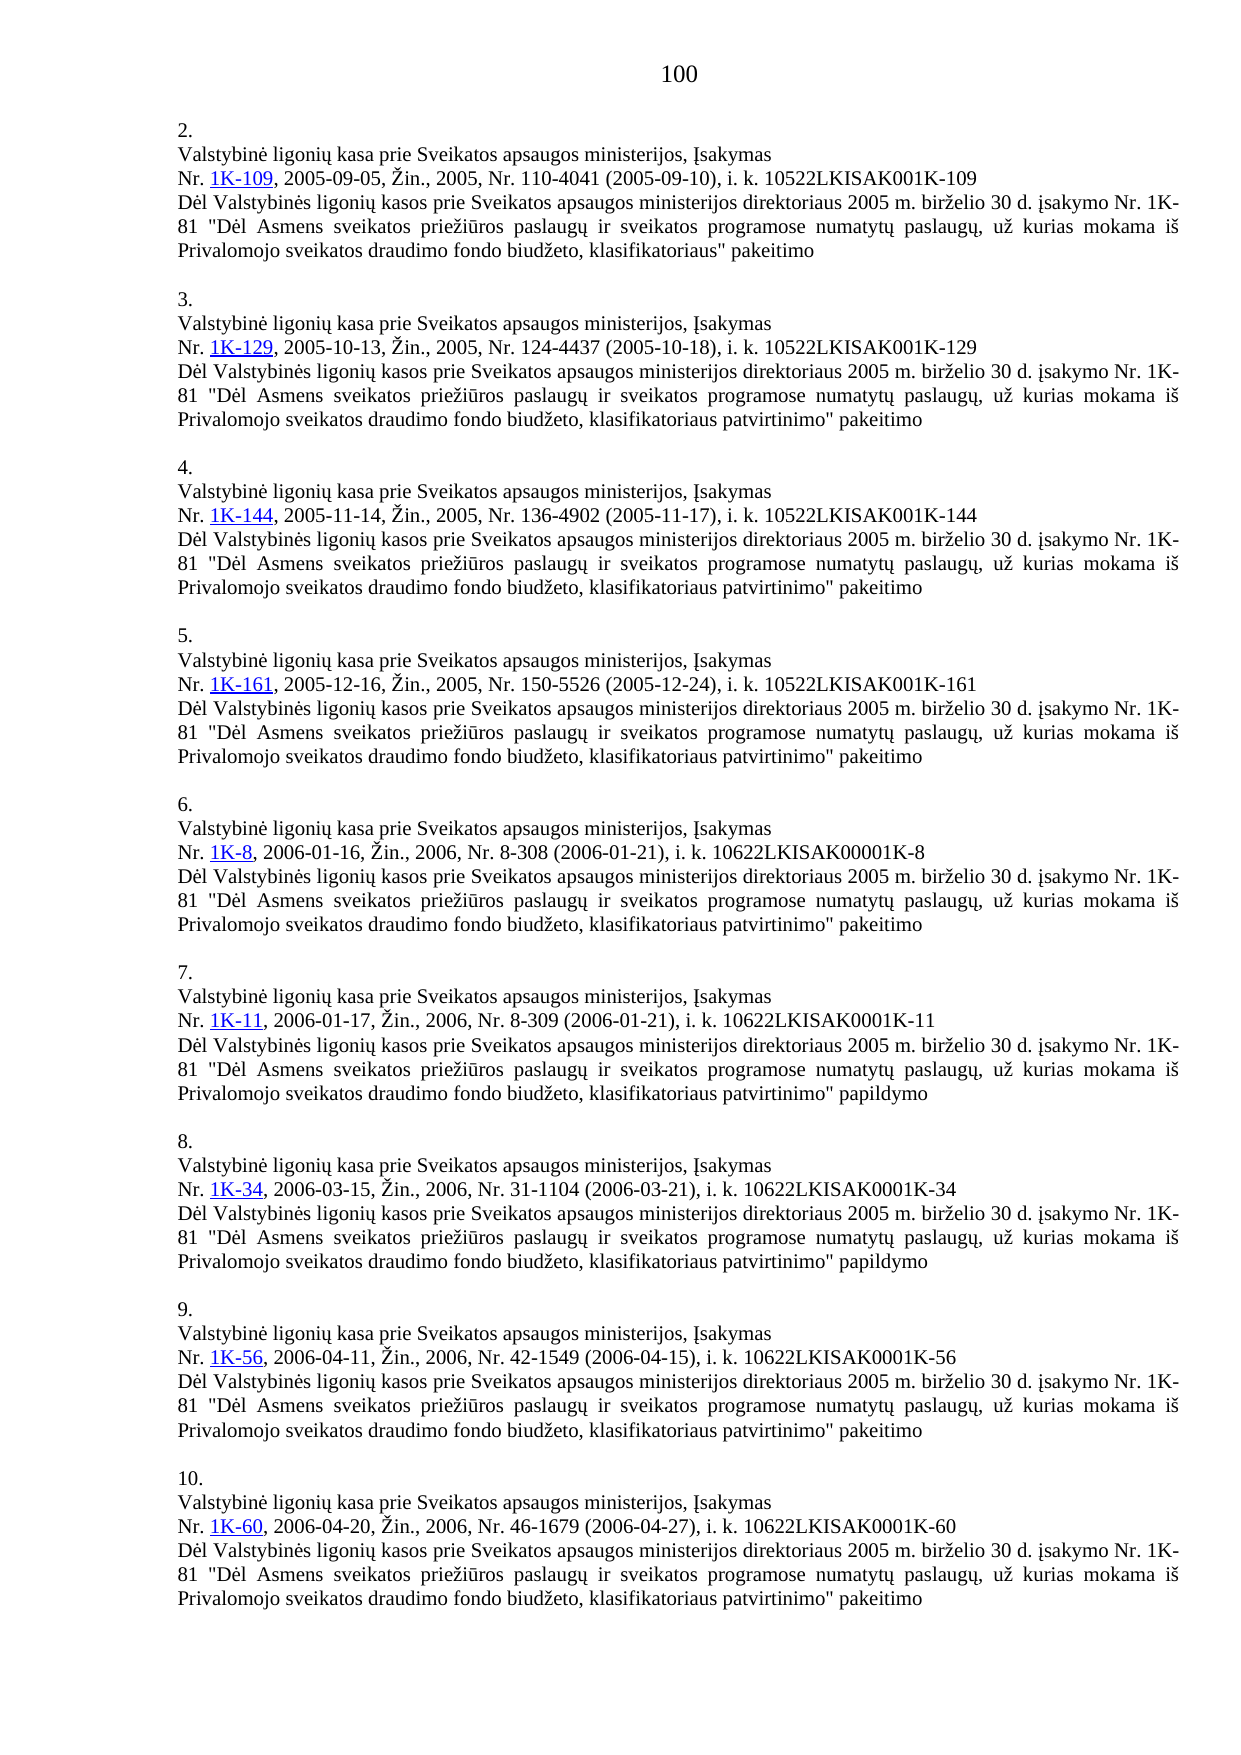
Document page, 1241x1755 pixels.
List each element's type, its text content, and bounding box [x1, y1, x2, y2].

text 9. [177, 1297, 1181, 1321]
text Valstybinė ligonių kasa prie Sveikatos apsaugos ministerijos, Įsakymas [177, 311, 1181, 335]
text Dėl Valstybinės ligonių kasos prie Sveikatos apsaugos ministerijos direktoriaus 2005 m. birželio 30 d. įsakymo Nr. 1K-81 "Dėl Asmens sveikatos priežiūros paslaugų ir sveikatos programose numatytų paslaugų, už kurias mokama iš Privalomojo sveikatos draudimo fondo biudžeto, klasifikatoriaus patvirtinimo" papildymo [177, 1201, 1181, 1273]
text 6. [177, 792, 1181, 816]
text Valstybinė ligonių kasa prie Sveikatos apsaugos ministerijos, Įsakymas [177, 1321, 1181, 1345]
text Nr. 1K-34, 2006-03-15, Žin., 2006, Nr. 31-1104 (2006-03-21), i. k. 10622LKISAK0001K-34 [177, 1177, 1181, 1201]
text Valstybinė ligonių kasa prie Sveikatos apsaugos ministerijos, Įsakymas [177, 816, 1181, 840]
text 4. [177, 455, 1181, 479]
text Dėl Valstybinės ligonių kasos prie Sveikatos apsaugos ministerijos direktoriaus 2005 m. birželio 30 d. įsakymo Nr. 1K-81 "Dėl Asmens sveikatos priežiūros paslaugų ir sveikatos programose numatytų paslaugų, už kurias mokama iš Privalomojo sveikatos draudimo fondo biudžeto, klasifikatoriaus patvirtinimo" pakeitimo [177, 527, 1181, 599]
text Dėl Valstybinės ligonių kasos prie Sveikatos apsaugos ministerijos direktoriaus 2005 m. birželio 30 d. įsakymo Nr. 1K-81 "Dėl Asmens sveikatos priežiūros paslaugų ir sveikatos programose numatytų paslaugų, už kurias mokama iš Privalomojo sveikatos draudimo fondo biudžeto, klasifikatoriaus patvirtinimo" pakeitimo [177, 1538, 1181, 1610]
text Valstybinė ligonių kasa prie Sveikatos apsaugos ministerijos, Įsakymas [177, 984, 1181, 1008]
text Valstybinė ligonių kasa prie Sveikatos apsaugos ministerijos, Įsakymas [177, 142, 1181, 166]
text Nr. 1K-8, 2006-01-16, Žin., 2006, Nr. 8-308 (2006-01-21), i. k. 10622LKISAK00001K-8 [177, 840, 1181, 864]
text 10. [177, 1466, 1181, 1490]
text Valstybinė ligonių kasa prie Sveikatos apsaugos ministerijos, Įsakymas [177, 1490, 1181, 1514]
text Dėl Valstybinės ligonių kasos prie Sveikatos apsaugos ministerijos direktoriaus 2005 m. birželio 30 d. įsakymo Nr. 1K-81 "Dėl Asmens sveikatos priežiūros paslaugų ir sveikatos programose numatytų paslaugų, už kurias mokama iš Privalomojo sveikatos draudimo fondo biudžeto, klasifikatoriaus" pakeitimo [177, 190, 1181, 262]
text Dėl Valstybinės ligonių kasos prie Sveikatos apsaugos ministerijos direktoriaus 2005 m. birželio 30 d. įsakymo Nr. 1K- 81 "Dėl Asmens sveikatos priežiūros paslaugų ir sveikatos programose numatytų paslaugų, už kurias mokama iš Privalomojo sveikatos draudimo fondo biudžeto, klasifikatoriaus patvirtinimo" papildymo [177, 1032, 1181, 1105]
text 3. [177, 287, 1181, 311]
text Valstybinė ligonių kasa prie Sveikatos apsaugos ministerijos, Įsakymas [177, 647, 1181, 672]
text Nr. 1K-129, 2005-10-13, Žin., 2005, Nr. 124-4437 (2005-10-18), i. k. 10522LKISAK001K-129 [177, 335, 1181, 359]
text Nr. 1K-11, 2006-01-17, Žin., 2006, Nr. 8-309 (2006-01-21), i. k. 10622LKISAK0001K-11 [177, 1008, 1181, 1032]
text Dėl Valstybinės ligonių kasos prie Sveikatos apsaugos ministerijos direktoriaus 2005 m. birželio 30 d. įsakymo Nr. 1K- 81 "Dėl Asmens sveikatos priežiūros paslaugų ir sveikatos programose numatytų paslaugų, už kurias mokama iš Privalomojo sveikatos draudimo fondo biudžeto, klasifikatoriaus patvirtinimo" pakeitimo [177, 864, 1181, 936]
text Valstybinė ligonių kasa prie Sveikatos apsaugos ministerijos, Įsakymas [177, 479, 1181, 503]
text Nr. 1K-144, 2005-11-14, Žin., 2005, Nr. 136-4902 (2005-11-17), i. k. 10522LKISAK001K-144 [177, 503, 1181, 527]
text 8. [177, 1129, 1181, 1153]
text 7. [177, 960, 1181, 984]
text 2. [177, 118, 1181, 142]
text Dėl Valstybinės ligonių kasos prie Sveikatos apsaugos ministerijos direktoriaus 2005 m. birželio 30 d. įsakymo Nr. 1K-81 "Dėl Asmens sveikatos priežiūros paslaugų ir sveikatos programose numatytų paslaugų, už kurias mokama iš Privalomojo sveikatos draudimo fondo biudžeto, klasifikatoriaus patvirtinimo" pakeitimo [177, 1369, 1181, 1442]
text Nr. 1K-56, 2006-04-11, Žin., 2006, Nr. 42-1549 (2006-04-15), i. k. 10622LKISAK0001K-56 [177, 1345, 1181, 1369]
text Nr. 1K-109, 2005-09-05, Žin., 2005, Nr. 110-4041 (2005-09-10), i. k. 10522LKISAK001K-109 [177, 166, 1181, 190]
text Dėl Valstybinės ligonių kasos prie Sveikatos apsaugos ministerijos direktoriaus 2005 m. birželio 30 d. įsakymo Nr. 1K-81 "Dėl Asmens sveikatos priežiūros paslaugų ir sveikatos programose numatytų paslaugų, už kurias mokama iš Privalomojo sveikatos draudimo fondo biudžeto, klasifikatoriaus patvirtinimo" pakeitimo [177, 696, 1181, 768]
text 5. [177, 623, 1181, 647]
text Valstybinė ligonių kasa prie Sveikatos apsaugos ministerijos, Įsakymas [177, 1153, 1181, 1177]
text Nr. 1K-60, 2006-04-20, Žin., 2006, Nr. 46-1679 (2006-04-27), i. k. 10622LKISAK0001K-60 [177, 1514, 1181, 1538]
text Nr. 1K-161, 2005-12-16, Žin., 2005, Nr. 150-5526 (2005-12-24), i. k. 10522LKISAK001K-161 [177, 672, 1181, 696]
text Dėl Valstybinės ligonių kasos prie Sveikatos apsaugos ministerijos direktoriaus 2005 m. birželio 30 d. įsakymo Nr. 1K-81 "Dėl Asmens sveikatos priežiūros paslaugų ir sveikatos programose numatytų paslaugų, už kurias mokama iš Privalomojo sveikatos draudimo fondo biudžeto, klasifikatoriaus patvirtinimo" pakeitimo [177, 359, 1181, 431]
